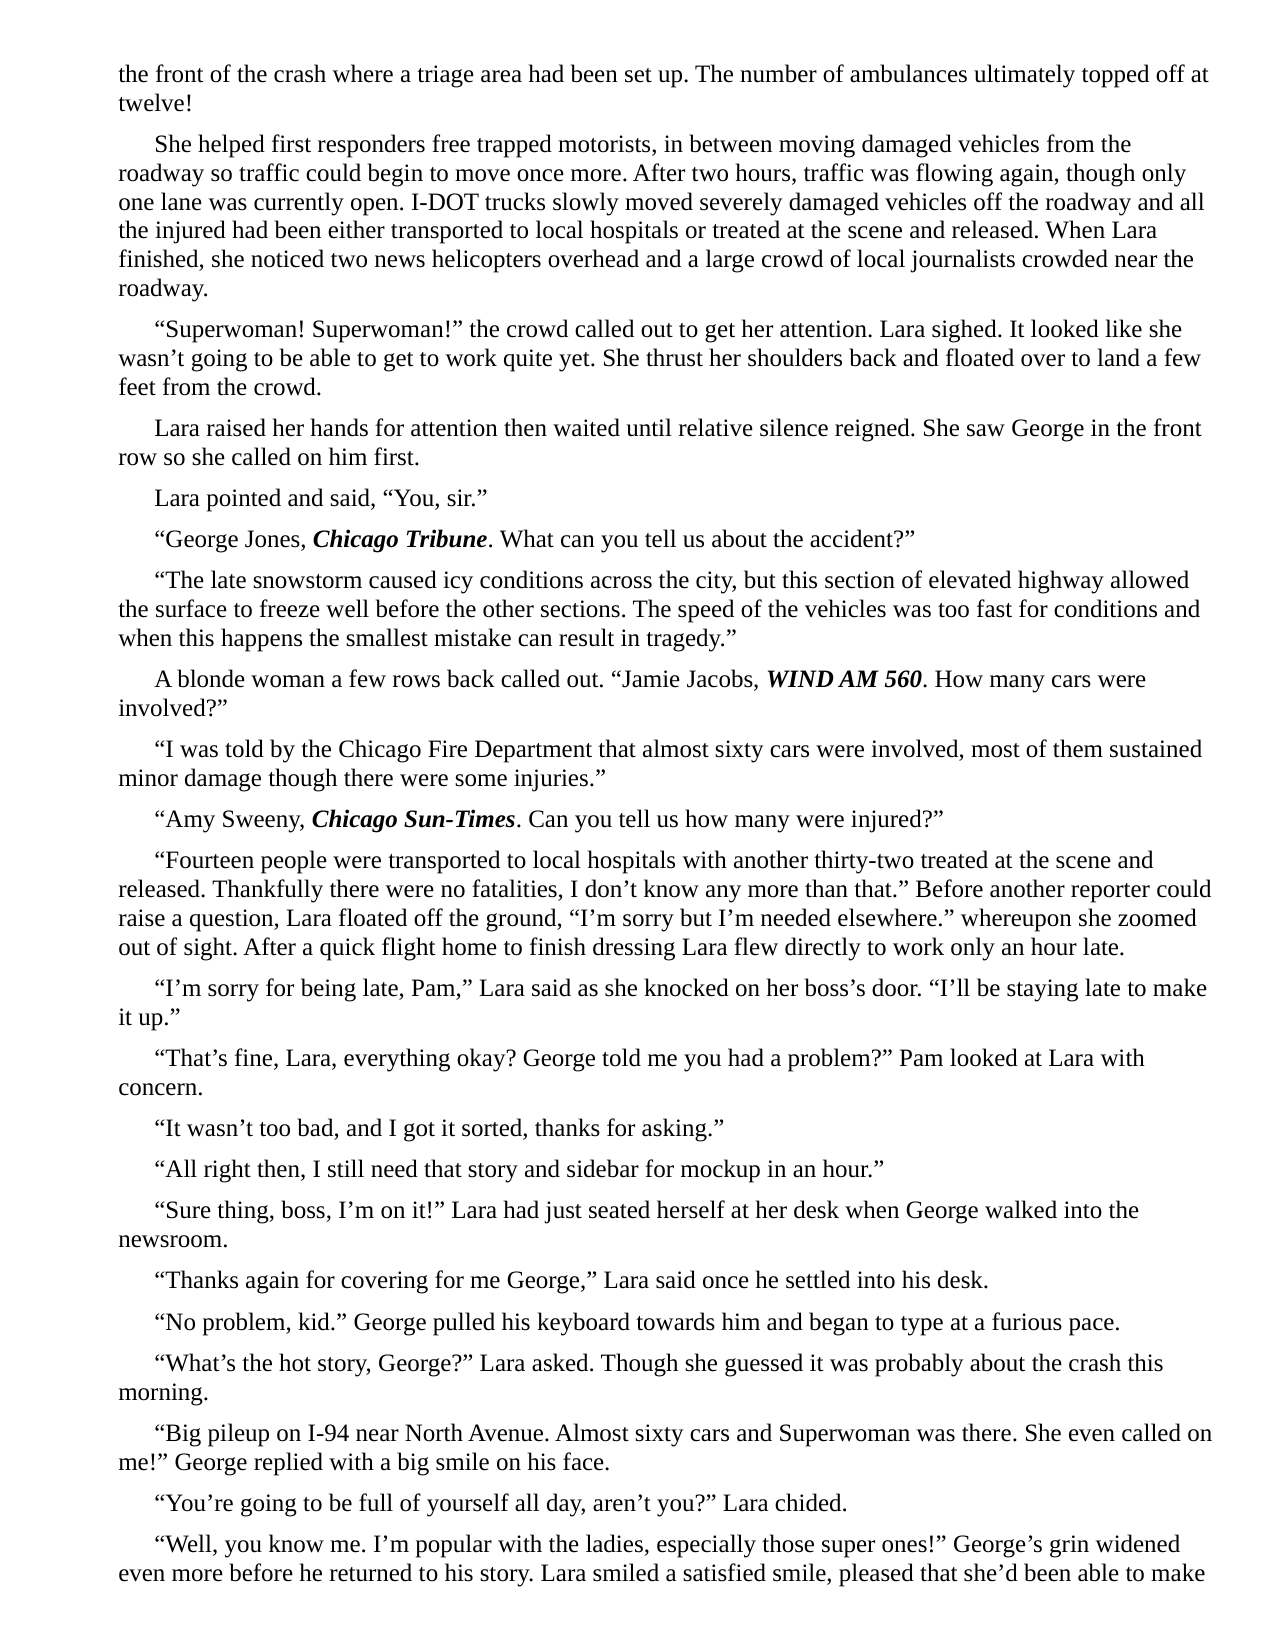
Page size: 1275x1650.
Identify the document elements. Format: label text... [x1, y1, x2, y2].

text “Thanks again for covering for me George,” Lara said once he settled into his desk. [118, 1265, 1216, 1294]
text “Big pileup on I-94 near North Avenue. Almost sixty cars and Superwoman was there. She even called on me!” George replied with a big smile on his face. [118, 1418, 1216, 1475]
text “I was told by the Chicago Fire Department that almost sixty cars were involved, most of them sustained minor damage though there were some injuries.” [118, 734, 1216, 792]
text “Sure thing, boss, I’m on it!” Lara had just seated herself at her desk when George walked into the newsroom. [118, 1195, 1216, 1253]
text “You’re going to be full of yourself all day, aren’t you?” Lara chided. [118, 1488, 1216, 1517]
text “No problem, kid.” George pulled his keyboard towards him and began to type at a furious pace. [118, 1307, 1216, 1335]
text “Well, you know me. I’m popular with the ladies, especially those super ones!” George’s grin widened even more before he returned to his story. Lara smiled a satisfied smile, pleased that she’d been able to make [118, 1529, 1216, 1587]
text “Superwoman! Superwoman!” the crowd called out to get her attention. Lara sighed. It looked like she wasn’t going to be able to get to work quite yet. She thrust her shoulders back and floated over to land a few feet from the crowd. [118, 314, 1216, 400]
text A blonde woman a few rows back called out. “Jamie Jacobs, WIND AM 560. How many cars were involved?” [118, 664, 1216, 722]
text Lara pointed and said, “You, sir.” [118, 483, 1216, 512]
text “Amy Sweeny, Chicago Sun-Times. Can you tell us how many were injured?” [118, 804, 1216, 833]
text “George Jones, Chicago Tribune. What can you tell us about the accident?” [118, 524, 1216, 553]
text Lara raised her hands for attention then waited until relative silence reigned. She saw George in the front row so she called on him first. [118, 413, 1216, 470]
text “All right then, I still need that story and sidebar for mockup in an hour.” [118, 1154, 1216, 1183]
text “That’s fine, Lara, everything okay? George told me you had a problem?” Pam looked at Lara with concern. [118, 1043, 1216, 1100]
text “Fourteen people were transported to local hospitals with another thirty-two treated at the scene and released. Thankfully there were no fatalities, I don’t know any more than that.” Before another reporter could raise a question, Lara floated off the ground, “I’m sorry but I’m needed elsewhere.” whereupon she zoomed out of sight. After a quick flight home to finish dressing Lara flew directly to work only an hour late. [118, 845, 1216, 960]
text She helped first responders free trapped motorists, in between moving damaged vehicles from the roadway so traffic could begin to move once more. After two hours, traffic was flowing again, though only one lane was currently open. I-DOT trucks slowly moved severely damaged vehicles off the roadway and all the injured had been either transported to local hospitals or treated at the scene and released. When Lara finished, she noticed two news helicopters overhead and a large crowd of local journalists crowded near the roadway. [118, 129, 1216, 302]
text “The late snowstorm caused icy conditions across the city, but this section of elevated highway allowed the surface to freeze well before the other sections. The speed of the vehicles was too fast for conditions and when this happens the smallest mistake can result in tragedy.” [118, 565, 1216, 652]
text “What’s the hot story, George?” Lara asked. Though she guessed it was probably about the crash this morning. [118, 1348, 1216, 1405]
text “I’m sorry for being late, Pam,” Lara said as she knocked on her boss’s door. “I’ll be staying late to make it up.” [118, 973, 1216, 1030]
text the front of the crash where a triage area had been set up. The number of ambulances ultimately topped off at twelve! [118, 59, 1216, 117]
text “It wasn’t too bad, and I got it sorted, thanks for asking.” [118, 1113, 1216, 1142]
